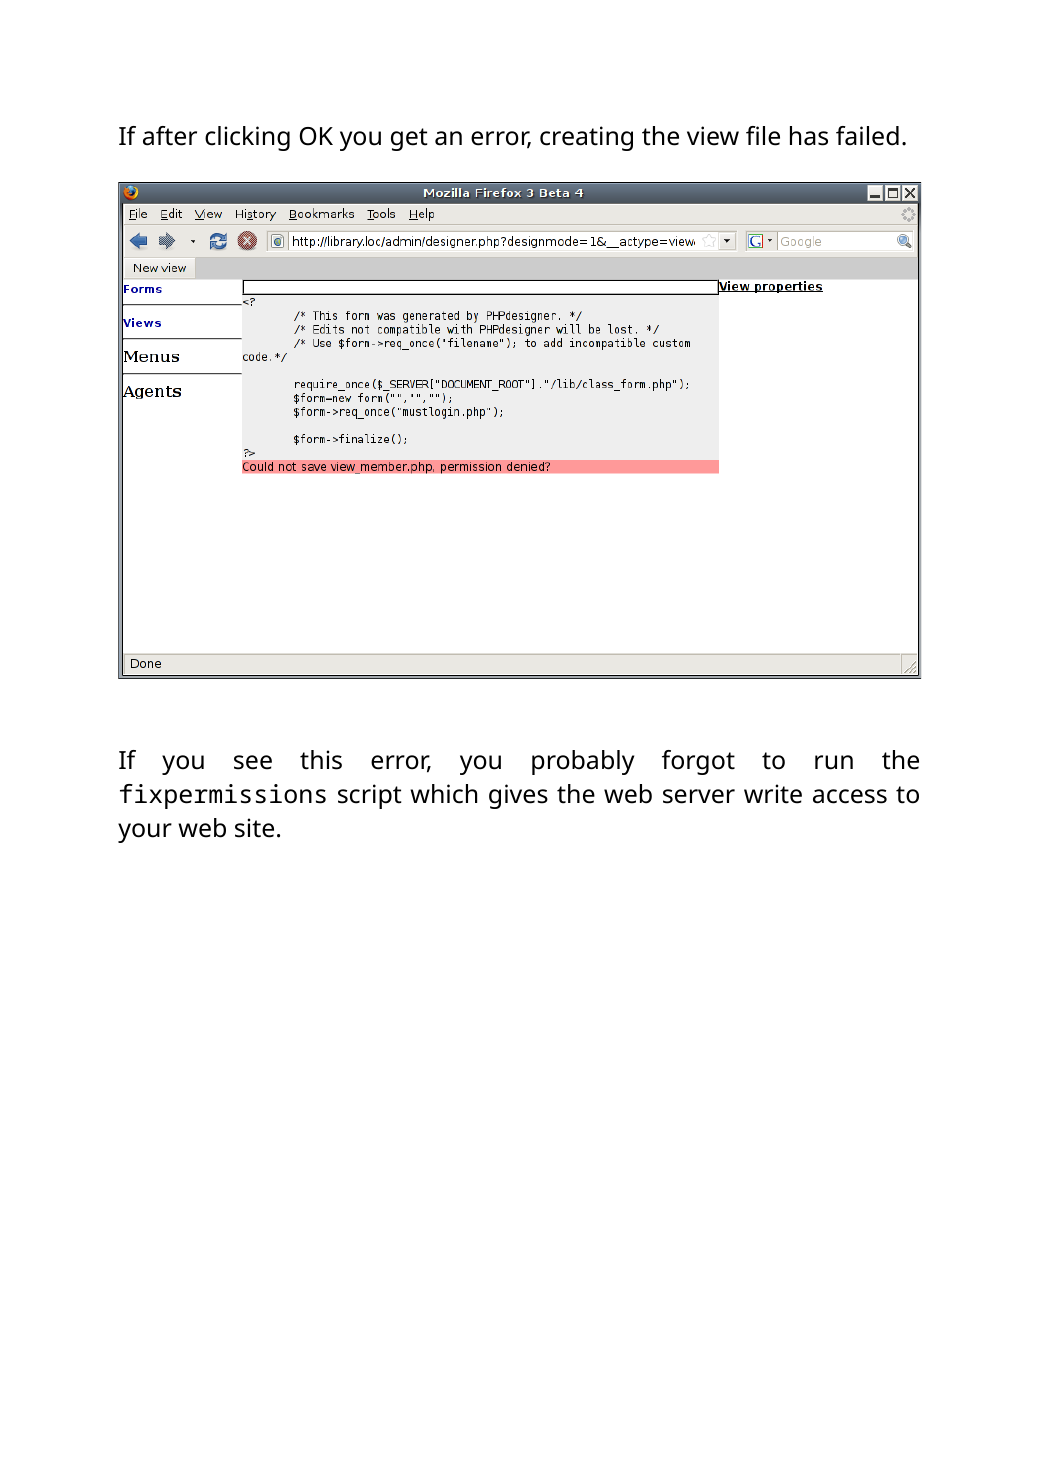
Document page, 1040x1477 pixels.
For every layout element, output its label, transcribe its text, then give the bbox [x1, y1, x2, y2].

text If after clicking OK you get an error, creating the view file has failed. [118, 118, 921, 152]
text If you see this error, you probably forgot to run the fixpermissions script which gives the web server write access to your web site. [118, 743, 921, 845]
picture [118, 182, 922, 679]
